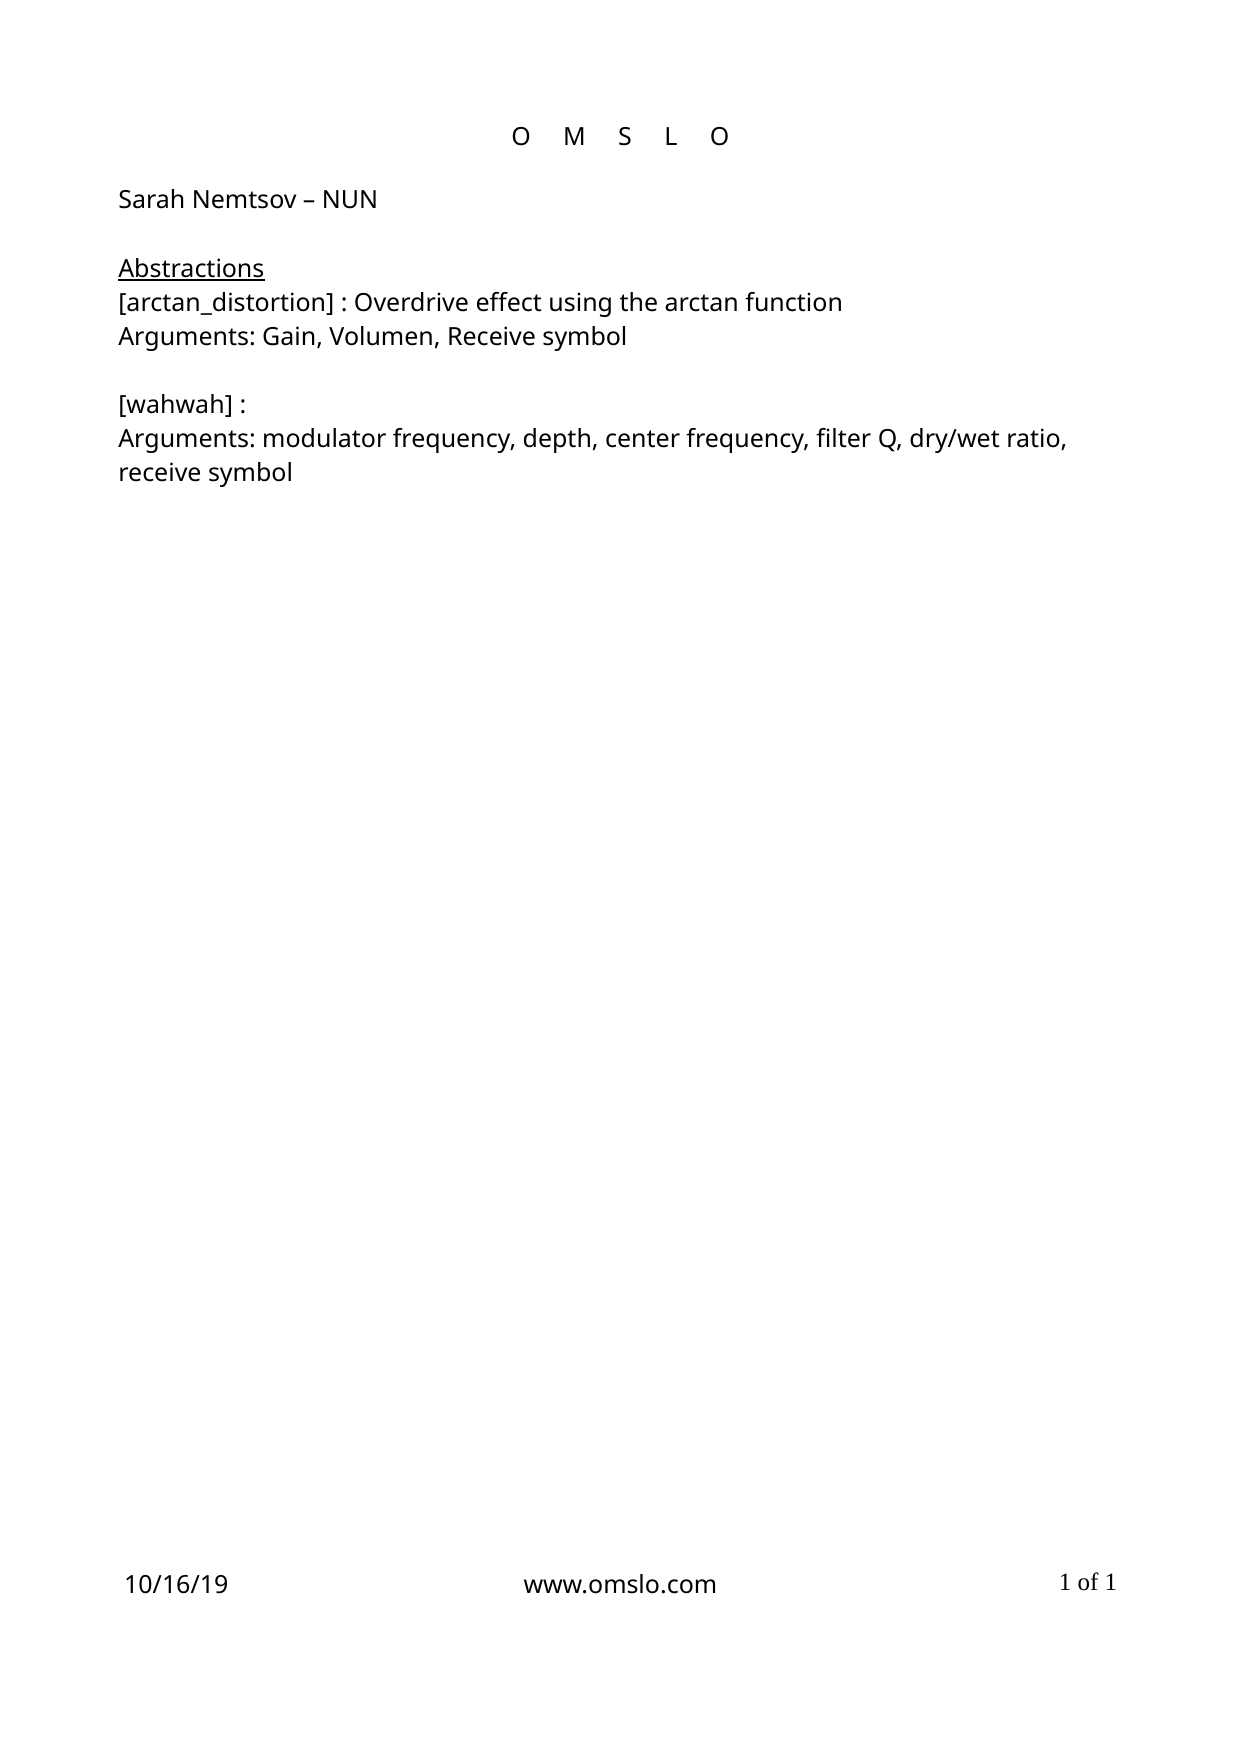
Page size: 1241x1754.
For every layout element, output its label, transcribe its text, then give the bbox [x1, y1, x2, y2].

text [arctan_distortion] : Overdrive effect using the arctan function [118, 284, 1122, 318]
text Arguments: Gain, Volumen, Receive symbol [118, 318, 1122, 352]
text Arguments: modulator frequency, depth, center frequency, filter Q, dry/wet ratio, receive symbol [118, 421, 1122, 489]
text Abstractions [118, 250, 1122, 284]
text Sarah Nemtsov – NUN [118, 182, 1122, 216]
text [wahwah] : [118, 387, 1122, 421]
